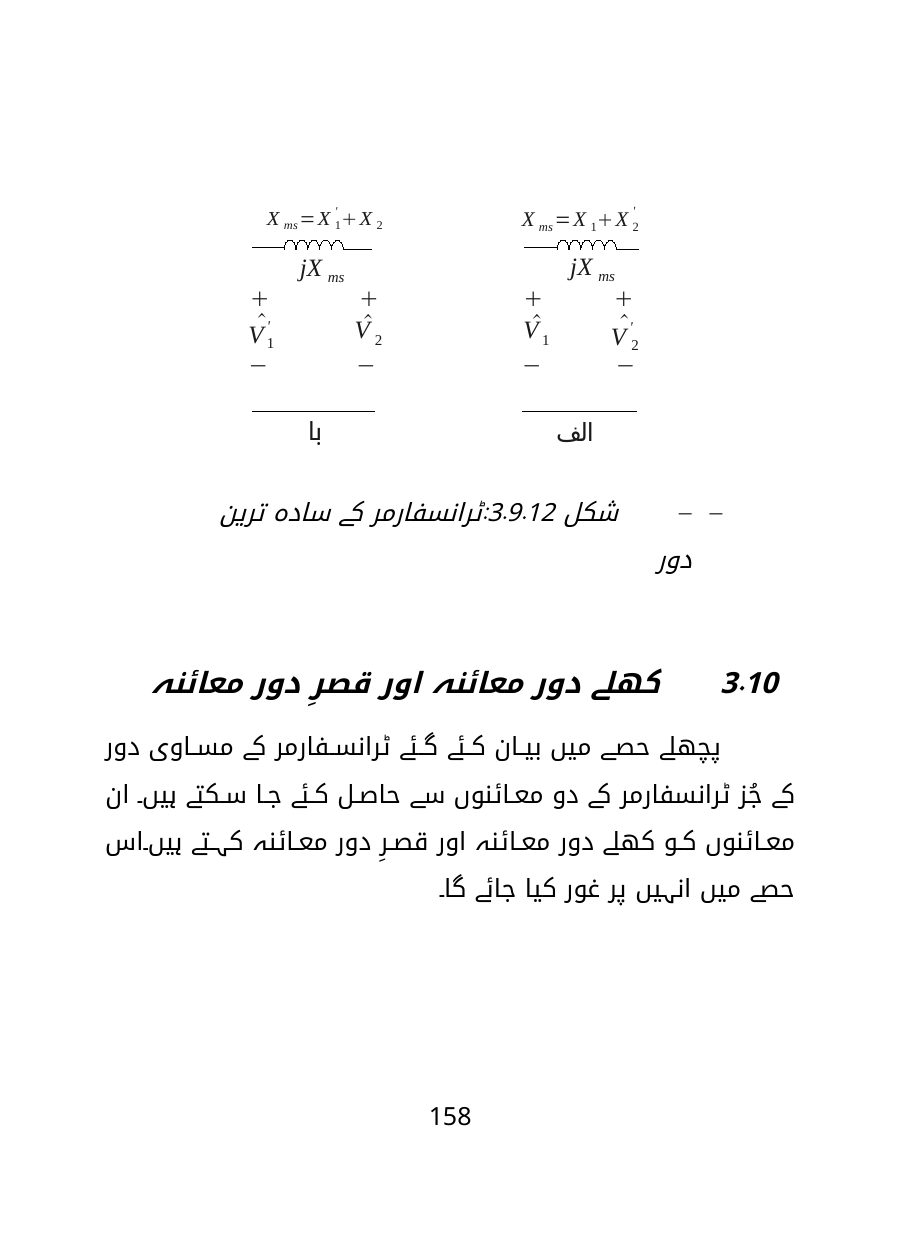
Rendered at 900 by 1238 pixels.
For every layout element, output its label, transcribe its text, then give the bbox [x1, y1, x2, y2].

subtitle کھلے دور معائنہ اور قصرِ دور معائنہ [105, 656, 720, 711]
text پچھلے حصے میں بیان کئے گئے ٹرانسفارمر کے مساوی دور کے جُز ٹرانسفارمر کے دو معائنوں سے حاصل کئے جا سکتے ہیں۔ ان معائنوں کو کھلے دور معائنہ اور قصرِ دور معائنہ کہتے ہیں۔اس حصے میں انہیں پر غور کیا جائے گا۔ [105, 724, 795, 913]
list شکل 3.9.12:ٹرانسفارمر کے سادہ ترین دور [191, 181, 709, 584]
